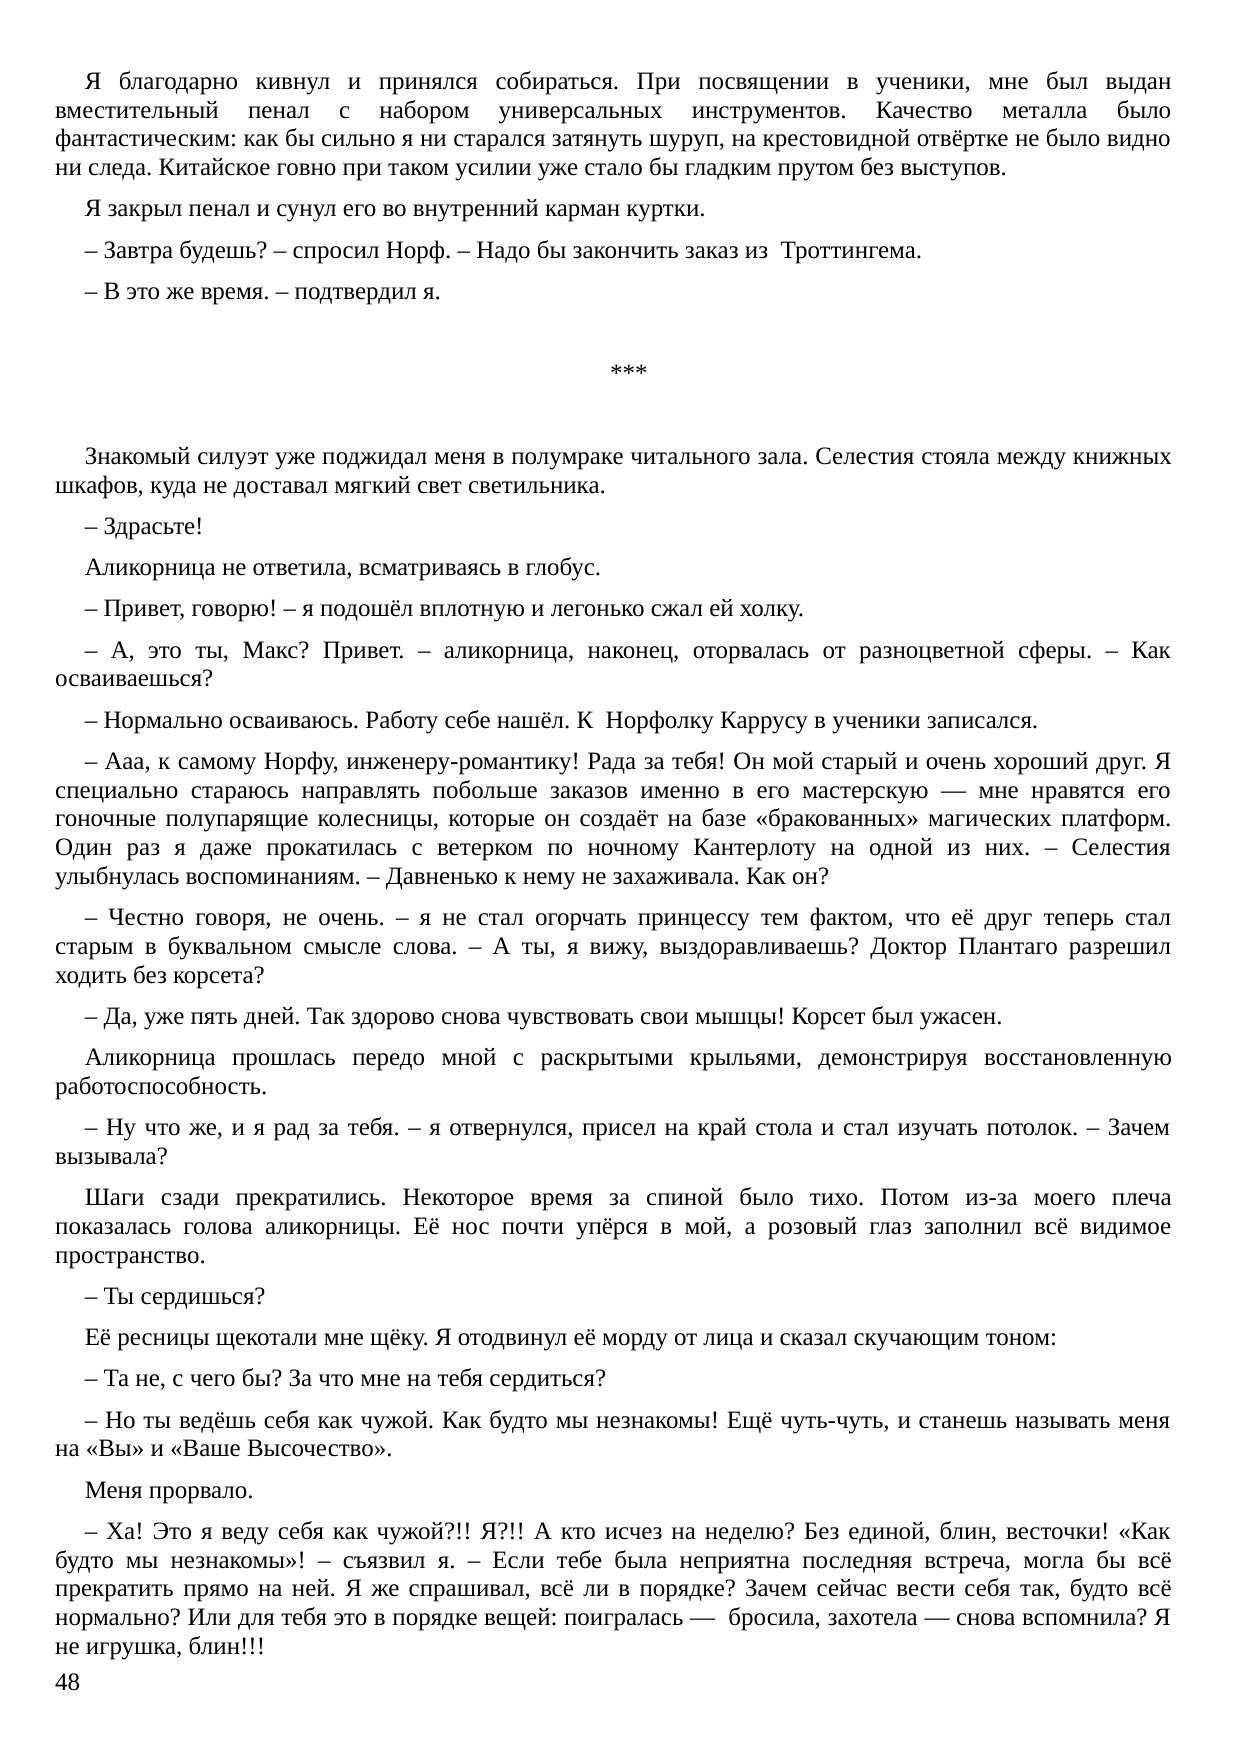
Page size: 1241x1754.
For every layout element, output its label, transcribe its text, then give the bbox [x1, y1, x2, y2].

text Аликорница не ответила, всматриваясь в глобус. [55, 552, 1173, 581]
text – Но ты ведёшь себя как чужой. Как будто мы незнакомы! Ещё чуть-чуть, и станешь называть меня на «Вы» и «Ваше Высочество». [55, 1405, 1173, 1462]
text – Ну что же, и я рад за тебя. – я отвернулся, присел на край стола и стал изучать потолок. – Зачем вызывала? [55, 1112, 1173, 1170]
text – Нормально осваиваюсь. Работу себе нашёл. К Норфолку Каррусу в ученики записался. [55, 705, 1173, 733]
text – А, это ты, Макс? Привет. – аликорница, наконец, оторвалась от разноцветной сферы. – Как осваиваешься? [55, 635, 1173, 692]
text Её ресницы щекотали мне щёку. Я отодвинул её морду от лица и сказал скучающим тоном: [55, 1322, 1173, 1351]
text Я благодарно кивнул и принялся собираться. При посвящении в ученики, мне был выдан вместительный пенал с набором универсальных инструментов. Качество металла было фантастическим: как бы сильно я ни старался затянуть шуруп, на крестовидной отвёртке не было видно ни следа. Китайское говно при таком усилии уже стало бы гладким прутом без выступов. [55, 66, 1173, 181]
text – Завтра будешь? – спросил Норф. – Надо бы закончить заказ из Троттингема. [55, 235, 1173, 263]
text *** [55, 358, 1173, 387]
text – Ааа, к самому Норфу, инженеру-романтику! Рада за тебя! Он мой старый и очень хороший друг. Я специально стараюсь направлять побольше заказов именно в его мастерскую — мне нравятся его гоночные полупарящие колесницы, которые он создаёт на базе «бракованных» магических платформ. Один раз я даже прокатилась с ветерком по ночному Кантерлоту на одной из них. – Селестия улыбнулась воспоминаниям. – Давненько к нему не захаживала. Как он? [55, 746, 1173, 890]
text – Ты сердишься? [55, 1281, 1173, 1310]
text – Ха! Это я веду себя как чужой?!! Я?!! А кто исчез на неделю? Без единой, блин, весточки! «Как будто мы незнакомы»! – съязвил я. – Если тебе была неприятна последняя встреча, могла бы всё прекратить прямо на ней. Я же спрашивал, всё ли в порядке? Зачем сейчас вести себя так, будто всё нормально? Или для тебя это в порядке вещей: поигралась — бросила, захотела — снова вспомнила? Я не игрушка, блин!!! [55, 1516, 1173, 1660]
text Меня прорвало. [55, 1475, 1173, 1503]
text – Честно говоря, не очень. – я не стал огорчать принцессу тем фактом, что её друг теперь стал старым в буквальном смысле слова. – А ты, я вижу, выздоравливаешь? Доктор Плантаго разрешил ходить без корсета? [55, 902, 1173, 988]
text – Здрасьте! [55, 511, 1173, 540]
text – Да, уже пять дней. Так здорово снова чувствовать свои мышцы! Корсет был ужасен. [55, 1001, 1173, 1030]
text Аликорница прошлась передо мной с раскрытыми крыльями, демонстрируя восстановленную работоспособность. [55, 1042, 1173, 1100]
text Шаги сзади прекратились. Некоторое время за спиной было тихо. Потом из-за моего плеча показалась голова аликорницы. Её нос почти упёрся в мой, а розовый глаз заполнил всё видимое пространство. [55, 1182, 1173, 1268]
text Знакомый силуэт уже поджидал меня в полумраке читального зала. Селестия стояла между книжных шкафов, куда не доставал мягкий свет светильника. [55, 441, 1173, 498]
text – Та не, с чего бы? За что мне на тебя сердиться? [55, 1363, 1173, 1392]
text – Привет, говорю! – я подошёл вплотную и легонько сжал ей холку. [55, 593, 1173, 622]
text – В это же время. – подтвердил я. [55, 276, 1173, 305]
text Я закрыл пенал и сунул его во внутренний карман куртки. [55, 193, 1173, 222]
